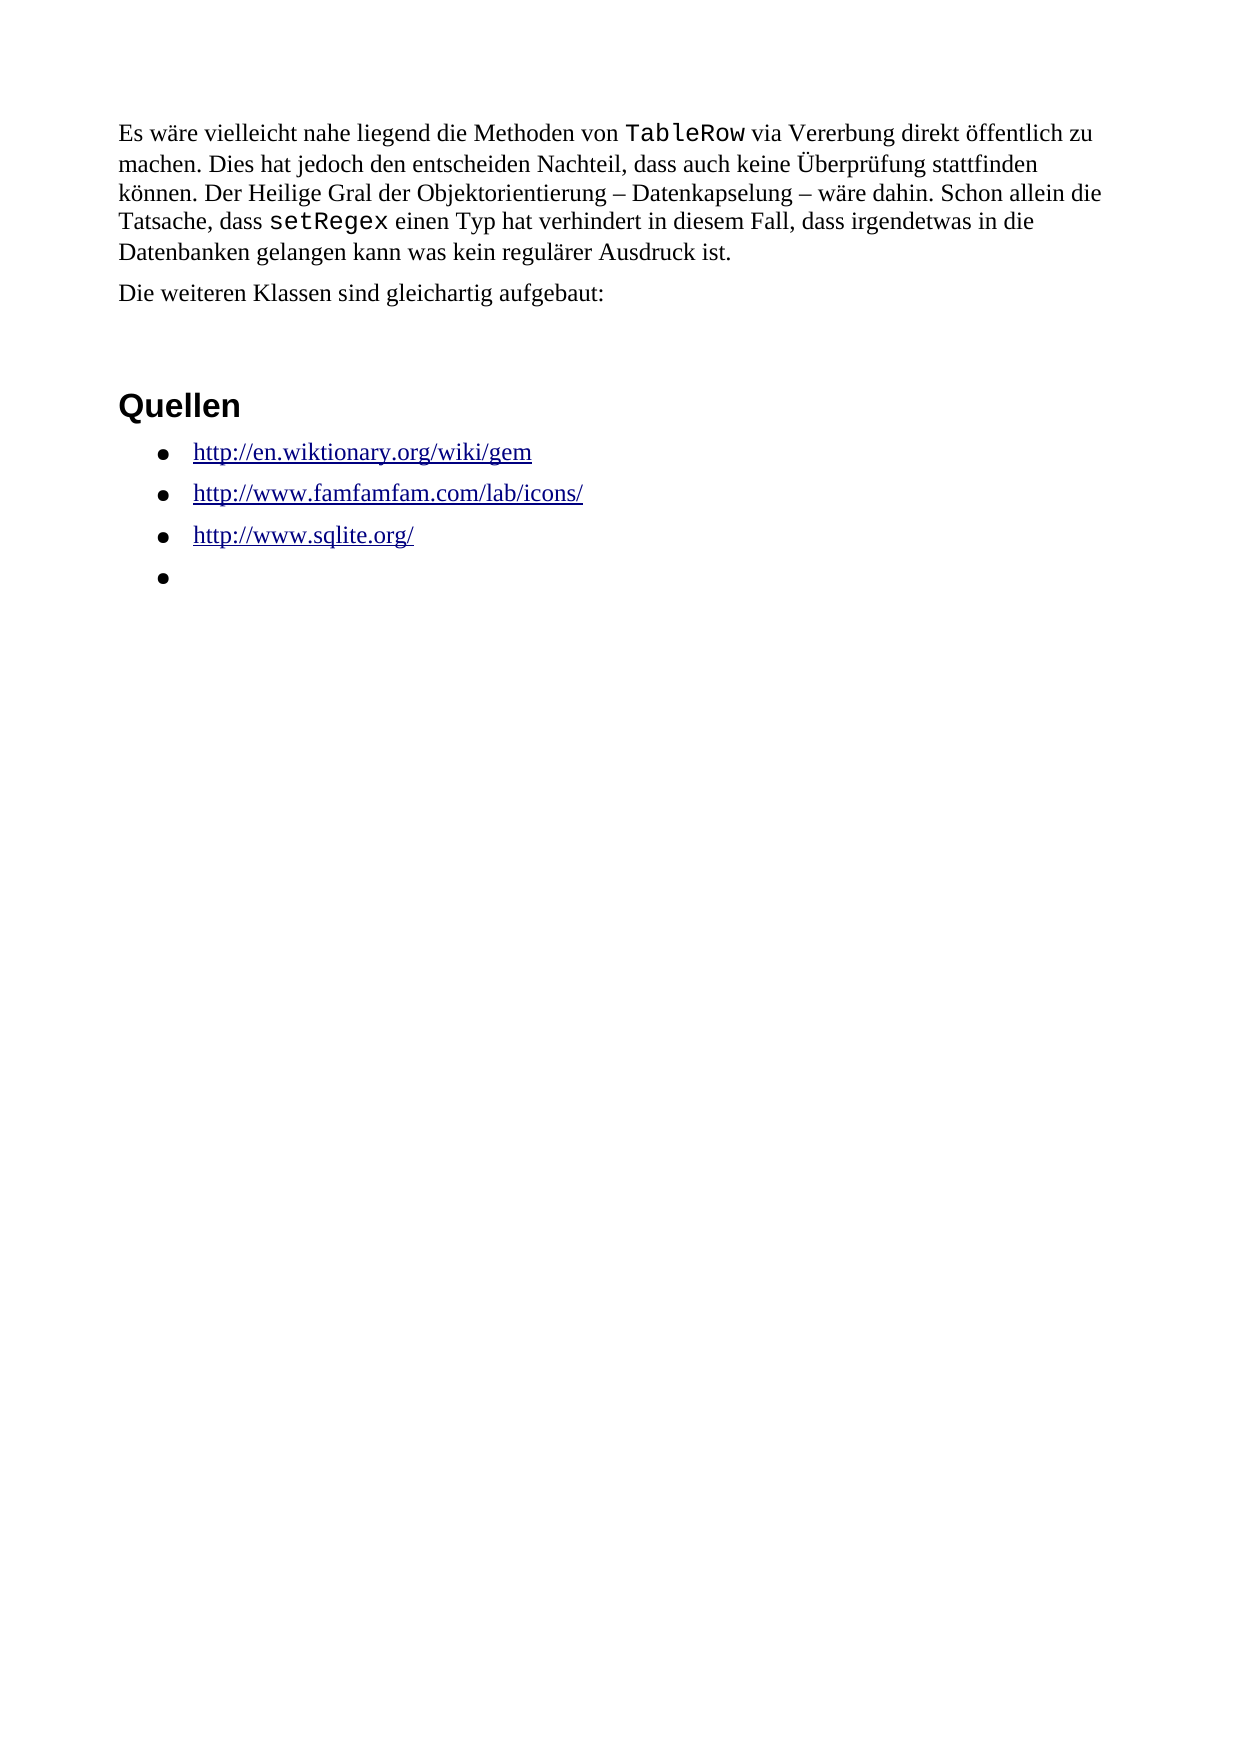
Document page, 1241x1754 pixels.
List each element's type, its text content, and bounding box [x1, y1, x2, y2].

list http://en.wiktionary.org/wiki/gem [156, 437, 1122, 466]
subtitle Quellen [118, 386, 1122, 425]
list http://www.famfamfam.com/lab/icons/ [156, 478, 1122, 507]
list http://www.sqlite.org/ [156, 520, 1122, 548]
text Die weiteren Klassen sind gleichartig aufgebaut: [118, 278, 1122, 307]
text Es wäre vielleicht nahe liegend die Methoden von TableRow via Vererbung direkt öffentlich zu machen. Dies hat jedoch den entscheiden Nachteil, dass auch keine Überprüfung stattfinden können. Der Heilige Gral der Objektorientierung – Datenkapselung – wäre dahin. Schon allein die Tatsache, dass setRegex einen Typ hat verhindert in diesem Fall, dass irgendetwas in die Datenbanken gelangen kann was kein regulärer Ausdruck ist. [118, 118, 1122, 266]
